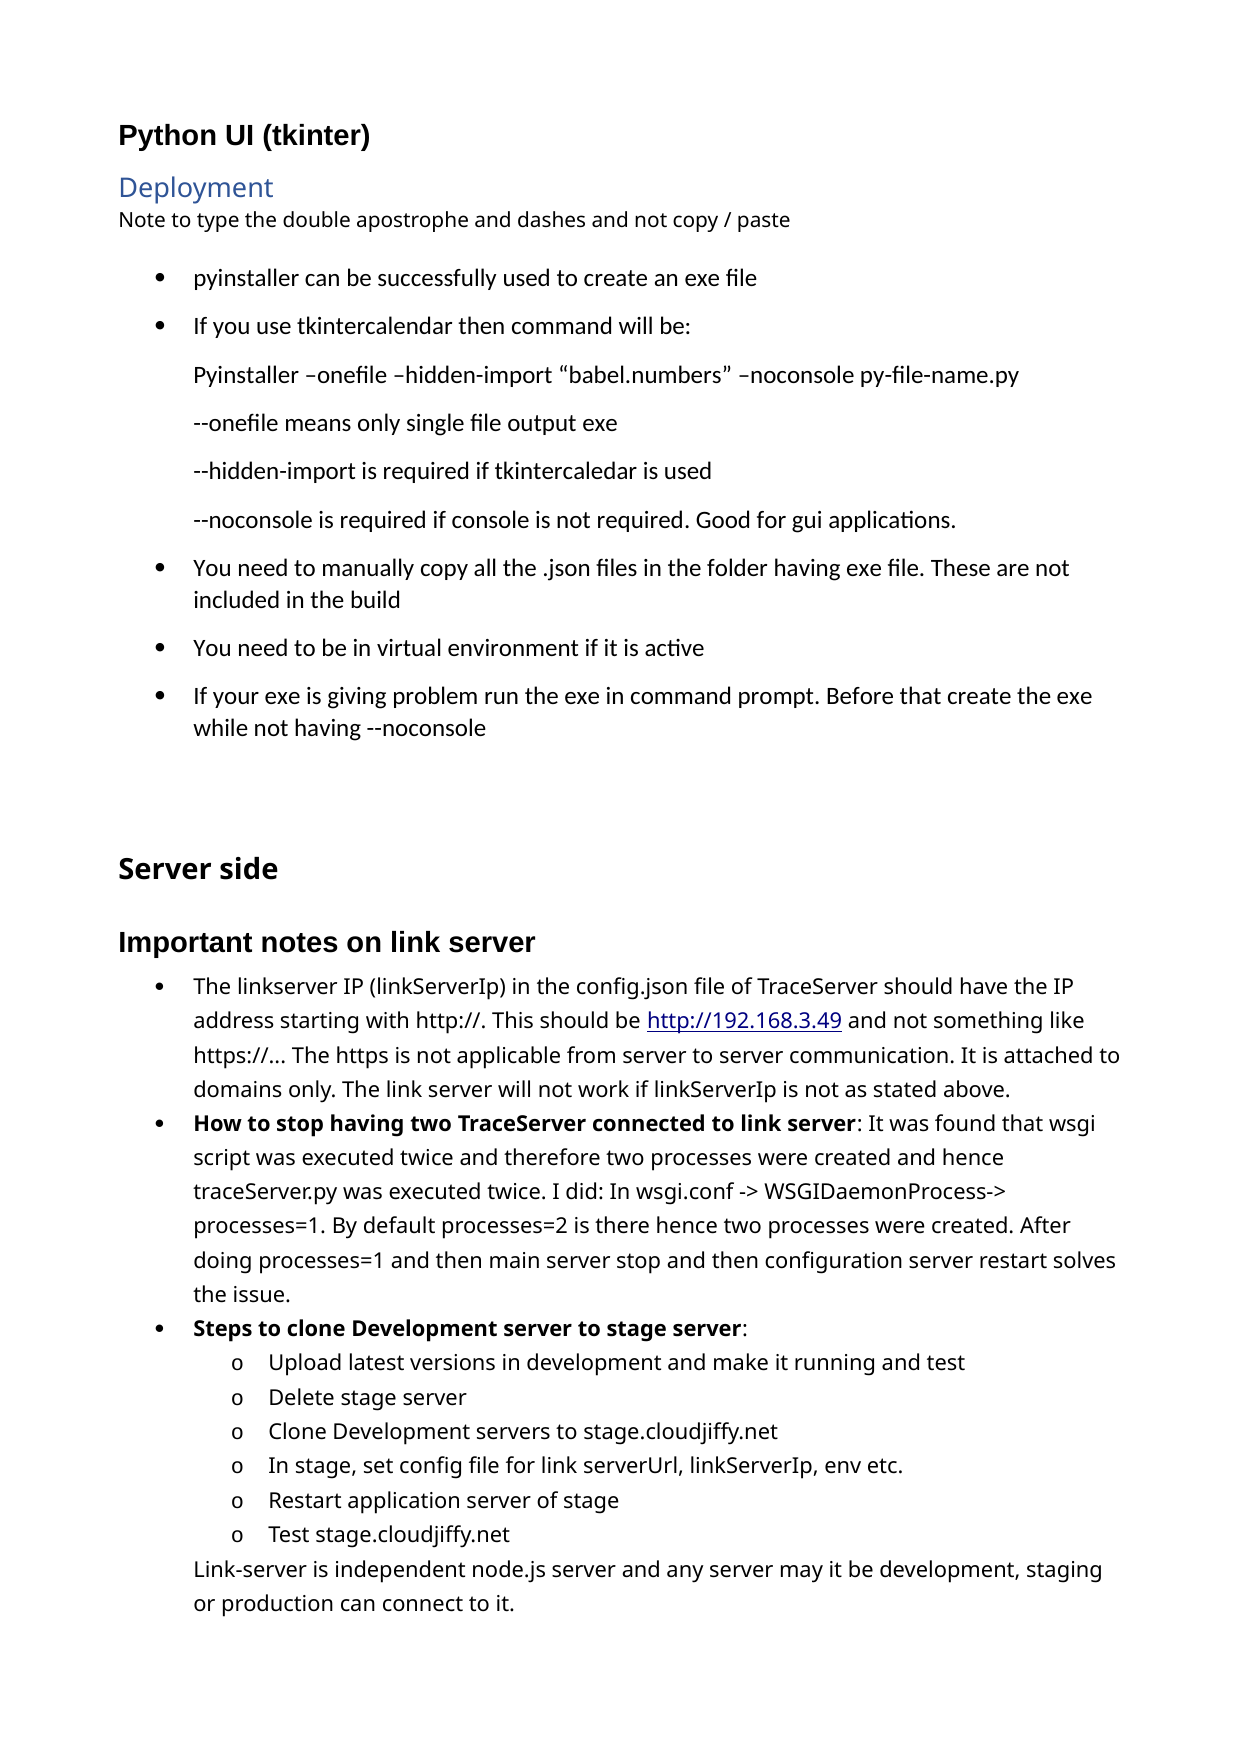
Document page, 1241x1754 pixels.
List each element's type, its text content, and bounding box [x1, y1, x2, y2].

list You need to be in virtual environment if it is active [156, 632, 1122, 663]
text Link-server is independent node.js server and any server may it be development, staging or production can connect to it. [193, 1554, 1122, 1618]
list The linkserver IP (linkServerIp) in the config.json file of TraceServer should have the IP address starting with http://. This should be http://192.168.3.49 and not something like https://... The https is not applicable from server to server communication. It is attached to domains only. The link server will not work if linkServerIp is not as stated above. [156, 971, 1122, 1103]
list If your exe is giving problem run the exe in command prompt. Before that create the exe while not having --noconsole [156, 680, 1122, 743]
list --hidden-import is required if tkintercaledar is used [193, 455, 1122, 486]
list In stage, set config file for link serverUrl, linkServerIp, env etc. [231, 1451, 1122, 1481]
list Test stage.cloudjiffy.net [231, 1519, 1122, 1549]
list If you use tkintercalendar then command will be: [156, 310, 1122, 341]
list --noconsole is required if console is not required. Good for gui applications. [193, 504, 1122, 534]
subtitle Server side [118, 848, 1122, 888]
list --onefile means only single file output exe [193, 407, 1122, 438]
subtitle Deployment [118, 168, 1122, 205]
list How to stop having two TraceServer connected to link server: It was found that wsgi script was executed twice and therefore two processes were created and hence traceServer.py was executed twice. I did: In wsgi.conf -> WSGIDaemonProcess-> processes=1. By default processes=2 is there hence two processes were created. After doing processes=1 and then main server stop and then configuration server restart solves the issue. [156, 1108, 1122, 1308]
list pyinstaller can be successfully used to create an exe file [156, 262, 1122, 293]
subtitle Important notes on link server [118, 925, 1122, 959]
list You need to manually copy all the .json files in the folder having exe file. These are not included in the build [156, 552, 1122, 614]
list Delete stage server [231, 1382, 1122, 1412]
subtitle Python UI (tkinter) [118, 118, 1122, 152]
list Clone Development servers to stage.cloudjiffy.net [231, 1416, 1122, 1446]
list Pyinstaller –onefile –hidden-import “babel.numbers” –noconsole py-file-name.py [193, 359, 1122, 389]
text Note to type the double apostrophe and dashes and not copy / paste [118, 205, 1122, 234]
list Steps to clone Development server to stage server: [156, 1313, 1122, 1343]
list Restart application server of stage [231, 1485, 1122, 1515]
list Upload latest versions in development and make it running and test [231, 1347, 1122, 1377]
